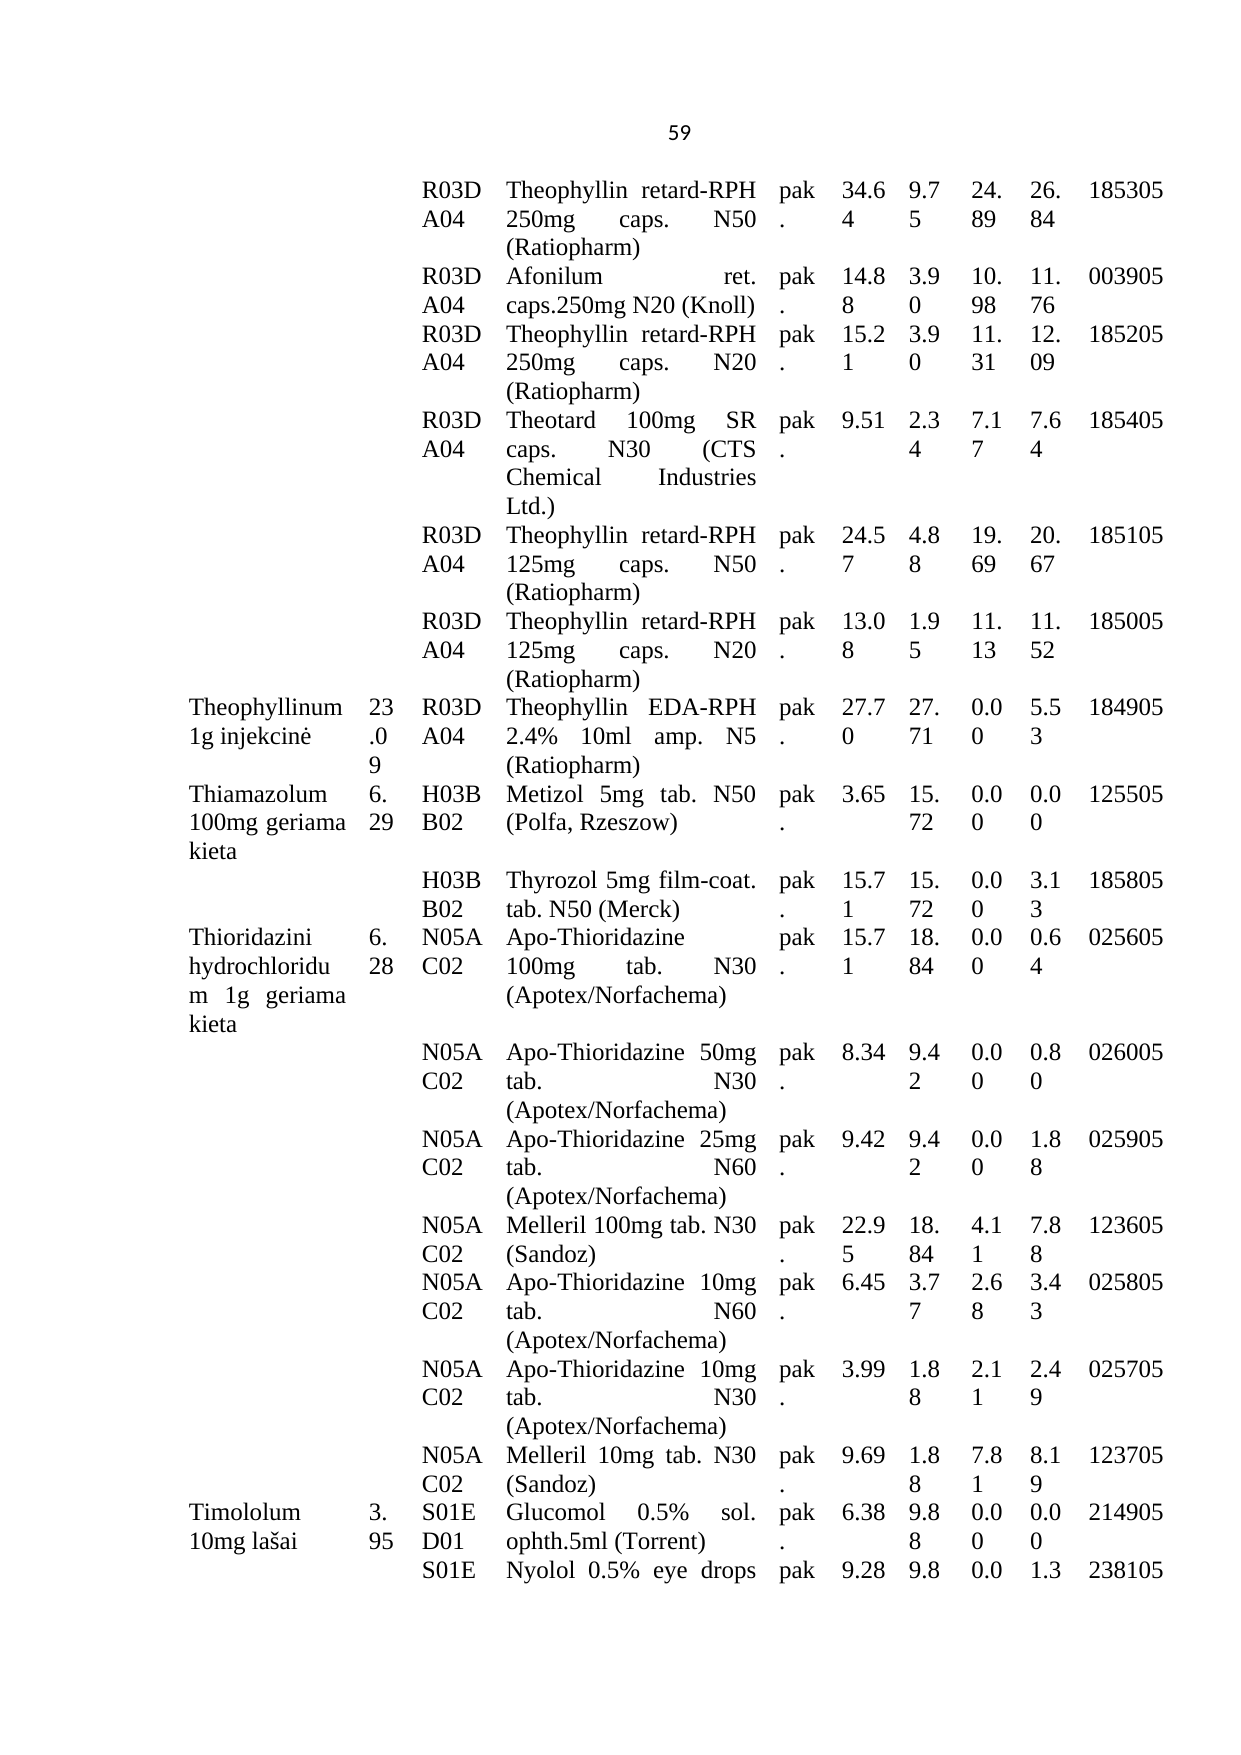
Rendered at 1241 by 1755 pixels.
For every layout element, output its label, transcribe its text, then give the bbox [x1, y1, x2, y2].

table_cell [357, 1268, 410, 1354]
table_cell 11.52 [1019, 606, 1077, 692]
table_cell 0.00 [1019, 1498, 1077, 1555]
table_cell Apo-Thioridazine 50mg tab. N30 (Apotex/Norfachema) [495, 1038, 768, 1124]
table_cell 9.69 [830, 1440, 897, 1497]
table_cell pak. [768, 779, 830, 865]
table_cell 18.84 [897, 923, 960, 1037]
table_cell Nyolol 0.5% eye drops [495, 1555, 768, 1584]
table_cell pak. [768, 319, 830, 405]
table_cell 9.42 [897, 1038, 960, 1124]
table_cell Glucomol 0.5% sol. ophth.5ml (Torrent) [495, 1498, 768, 1555]
table_cell Afonilum ret. caps.250mg N20 (Knoll) [495, 261, 768, 319]
table_cell 2.68 [960, 1268, 1018, 1354]
table_cell 8.19 [1019, 1440, 1077, 1497]
table_cell Theophyllin EDA-RPH 2.4% 10ml amp. N5 (Ratiopharm) [495, 693, 768, 779]
table_cell 4.88 [897, 520, 960, 606]
table_cell N05A C02 [410, 1124, 494, 1210]
table_cell N05A C02 [410, 923, 494, 1037]
table_cell H03B B02 [410, 865, 494, 922]
table_cell [177, 261, 357, 319]
table_cell 185005 [1077, 606, 1181, 692]
table_cell 3.90 [897, 261, 960, 319]
table_cell 3.65 [830, 779, 897, 865]
table_cell 025805 [1077, 1268, 1181, 1354]
table_cell 214905 [1077, 1498, 1181, 1555]
table_cell pak. [768, 606, 830, 692]
table_cell pak. [768, 923, 830, 1037]
table_cell 0.00 [960, 1498, 1018, 1555]
table_cell 6.38 [830, 1498, 897, 1555]
table_cell S01E [410, 1555, 494, 1584]
table_cell 24.57 [830, 520, 897, 606]
table_cell 22.95 [830, 1210, 897, 1267]
table_cell 34.64 [830, 175, 897, 261]
table_cell Apo-Thioridazine 100mg tab. N30 (Apotex/Norfachema) [495, 923, 768, 1037]
table_cell Theotard 100mg SR caps. N30 (CTS Chemical Industries Ltd.) [495, 405, 768, 520]
table_cell 3.13 [1019, 865, 1077, 922]
table_cell pak. [768, 1498, 830, 1555]
table_cell H03B B02 [410, 779, 494, 865]
table_cell 6.29 [357, 779, 410, 865]
table_cell R03D A04 [410, 405, 494, 520]
table_cell pak. [768, 693, 830, 779]
table_cell 11.13 [960, 606, 1018, 692]
table_cell Melleril 100mg tab. N30 (Sandoz) [495, 1210, 768, 1267]
table_cell [357, 1555, 410, 1584]
table_cell N05A C02 [410, 1268, 494, 1354]
table_cell 025705 [1077, 1354, 1181, 1440]
table_cell R03D A04 [410, 693, 494, 779]
table_cell 15.71 [830, 865, 897, 922]
table_cell 3.99 [830, 1354, 897, 1440]
table_cell pak. [768, 520, 830, 606]
table_cell 025905 [1077, 1124, 1181, 1210]
table_cell 125505 [1077, 779, 1181, 865]
table_cell R03D A04 [410, 175, 494, 261]
table_cell Thyrozol 5mg film-coat. tab. N50 (Merck) [495, 865, 768, 922]
table_cell 185105 [1077, 520, 1181, 606]
table_cell [357, 319, 410, 405]
table_cell 1.88 [897, 1354, 960, 1440]
table_cell 0.00 [1019, 779, 1077, 865]
table_cell [177, 319, 357, 405]
table_cell 1.88 [1019, 1124, 1077, 1210]
table_cell [357, 1210, 410, 1267]
table_cell Timololum 10mg lašai [177, 1498, 357, 1555]
table_cell 7.88 [1019, 1210, 1077, 1267]
table_cell 0.0 [960, 1555, 1018, 1584]
table_cell 185305 [1077, 175, 1181, 261]
table_cell [177, 520, 357, 606]
table_cell 9.28 [830, 1555, 897, 1584]
table_cell 6.45 [830, 1268, 897, 1354]
table_cell pak. [768, 1440, 830, 1497]
table_cell [177, 1440, 357, 1497]
table_cell 003905 [1077, 261, 1181, 319]
table_cell Apo-Thioridazine 10mg tab. N60 (Apotex/Norfachema) [495, 1268, 768, 1354]
table_cell 11.31 [960, 319, 1018, 405]
table_cell pak. [768, 261, 830, 319]
table_cell Thiamazolum 100mg geriama kieta [177, 779, 357, 865]
table_cell 9.42 [830, 1124, 897, 1210]
table_cell 14.88 [830, 261, 897, 319]
table_cell 238105 [1077, 1555, 1181, 1584]
table_cell 0.00 [960, 693, 1018, 779]
table_cell 27.70 [830, 693, 897, 779]
table_cell 9.88 [897, 1498, 960, 1555]
table_cell 19.69 [960, 520, 1018, 606]
table_cell pak. [768, 1210, 830, 1267]
table_cell N05A C02 [410, 1354, 494, 1440]
table_cell 0.00 [960, 1038, 1018, 1124]
table_cell 0.00 [960, 923, 1018, 1037]
table_cell 1.3 [1019, 1555, 1077, 1584]
table_cell Thioridazini hydrochloridum 1g geriama kieta [177, 923, 357, 1037]
table_cell [357, 1124, 410, 1210]
table_cell 2.49 [1019, 1354, 1077, 1440]
table_cell 24.89 [960, 175, 1018, 261]
table_cell 3.77 [897, 1268, 960, 1354]
table_cell [357, 865, 410, 922]
table_cell R03D A04 [410, 520, 494, 606]
table_cell [177, 865, 357, 922]
table_cell R03D A04 [410, 319, 494, 405]
table_cell pak. [768, 175, 830, 261]
table_cell [357, 175, 410, 261]
table_cell 10.98 [960, 261, 1018, 319]
table_cell 11.76 [1019, 261, 1077, 319]
table_cell 185205 [1077, 319, 1181, 405]
table_cell 15.72 [897, 865, 960, 922]
table_cell pak. [768, 1038, 830, 1124]
table_cell [357, 261, 410, 319]
table_cell N05A C02 [410, 1440, 494, 1497]
table_cell 184905 [1077, 693, 1181, 779]
table_cell 9.75 [897, 175, 960, 261]
table_cell R03D A04 [410, 606, 494, 692]
table_cell Theophyllin retard-RPH 125mg caps. N50 (Ratiopharm) [495, 520, 768, 606]
table_cell 0.00 [960, 1124, 1018, 1210]
table_cell 15.21 [830, 319, 897, 405]
table_cell 025605 [1077, 923, 1181, 1037]
table_cell Theophyllin retard-RPH 250mg caps. N20 (Ratiopharm) [495, 319, 768, 405]
table_cell [177, 1210, 357, 1267]
table_cell [177, 1124, 357, 1210]
table_cell [177, 405, 357, 520]
table_cell 27.71 [897, 693, 960, 779]
table_cell pak. [768, 865, 830, 922]
table_cell R03D A04 [410, 261, 494, 319]
table_cell 0.00 [960, 779, 1018, 865]
table_cell 15.72 [897, 779, 960, 865]
table_cell [357, 1354, 410, 1440]
table_cell 2.34 [897, 405, 960, 520]
table_cell 123605 [1077, 1210, 1181, 1267]
table_cell 7.81 [960, 1440, 1018, 1497]
table_cell 26.84 [1019, 175, 1077, 261]
table_cell [177, 1354, 357, 1440]
table_cell pak. [768, 1268, 830, 1354]
table_cell [357, 606, 410, 692]
table_cell Theophyllin retard-RPH 125mg caps. N20 (Ratiopharm) [495, 606, 768, 692]
table_cell Melleril 10mg tab. N30 (Sandoz) [495, 1440, 768, 1497]
table_cell [357, 1440, 410, 1497]
table_cell 8.34 [830, 1038, 897, 1124]
table_cell 123705 [1077, 1440, 1181, 1497]
table_cell 185405 [1077, 405, 1181, 520]
table_cell 3.90 [897, 319, 960, 405]
table_cell Metizol 5mg tab. N50 (Polfa, Rzeszow) [495, 779, 768, 865]
table_cell 18.84 [897, 1210, 960, 1267]
table_cell 4.11 [960, 1210, 1018, 1267]
table_cell 0.80 [1019, 1038, 1077, 1124]
table_cell [177, 1555, 357, 1584]
table_cell [177, 175, 357, 261]
table_cell N05A C02 [410, 1038, 494, 1124]
table_cell 6.28 [357, 923, 410, 1037]
table_cell [177, 606, 357, 692]
table_cell 9.42 [897, 1124, 960, 1210]
table_cell [357, 1038, 410, 1124]
table_cell 3.43 [1019, 1268, 1077, 1354]
table_cell [177, 1268, 357, 1354]
table_cell 12.09 [1019, 319, 1077, 405]
table_cell Theophyllinum 1g injekcinė [177, 693, 357, 779]
table_cell 13.08 [830, 606, 897, 692]
table_cell S01E D01 [410, 1498, 494, 1555]
table_cell 5.53 [1019, 693, 1077, 779]
table_cell 3.95 [357, 1498, 410, 1555]
table_cell 026005 [1077, 1038, 1181, 1124]
table_cell 9.51 [830, 405, 897, 520]
table_cell [357, 520, 410, 606]
table_cell 0.00 [960, 865, 1018, 922]
table_cell Apo-Thioridazine 10mg tab. N30 (Apotex/Norfachema) [495, 1354, 768, 1440]
table_cell pak. [768, 1124, 830, 1210]
table_cell N05A C02 [410, 1210, 494, 1267]
table_cell 23.09 [357, 693, 410, 779]
table_cell 1.95 [897, 606, 960, 692]
table_cell 1.88 [897, 1440, 960, 1497]
table_cell 185805 [1077, 865, 1181, 922]
table_cell [177, 1038, 357, 1124]
table_cell 7.17 [960, 405, 1018, 520]
table_cell Apo-Thioridazine 25mg tab. N60 (Apotex/Norfachema) [495, 1124, 768, 1210]
table_cell 20.67 [1019, 520, 1077, 606]
table_cell 15.71 [830, 923, 897, 1037]
table_cell 7.64 [1019, 405, 1077, 520]
table_cell 9.8 [897, 1555, 960, 1584]
table_cell pak. [768, 405, 830, 520]
table_cell 2.11 [960, 1354, 1018, 1440]
table_cell pak. [768, 1354, 830, 1440]
table_cell [357, 405, 410, 520]
table_cell 0.64 [1019, 923, 1077, 1037]
table_cell pak [768, 1555, 830, 1584]
table_cell Theophyllin retard-RPH 250mg caps. N50 (Ratiopharm) [495, 175, 768, 261]
